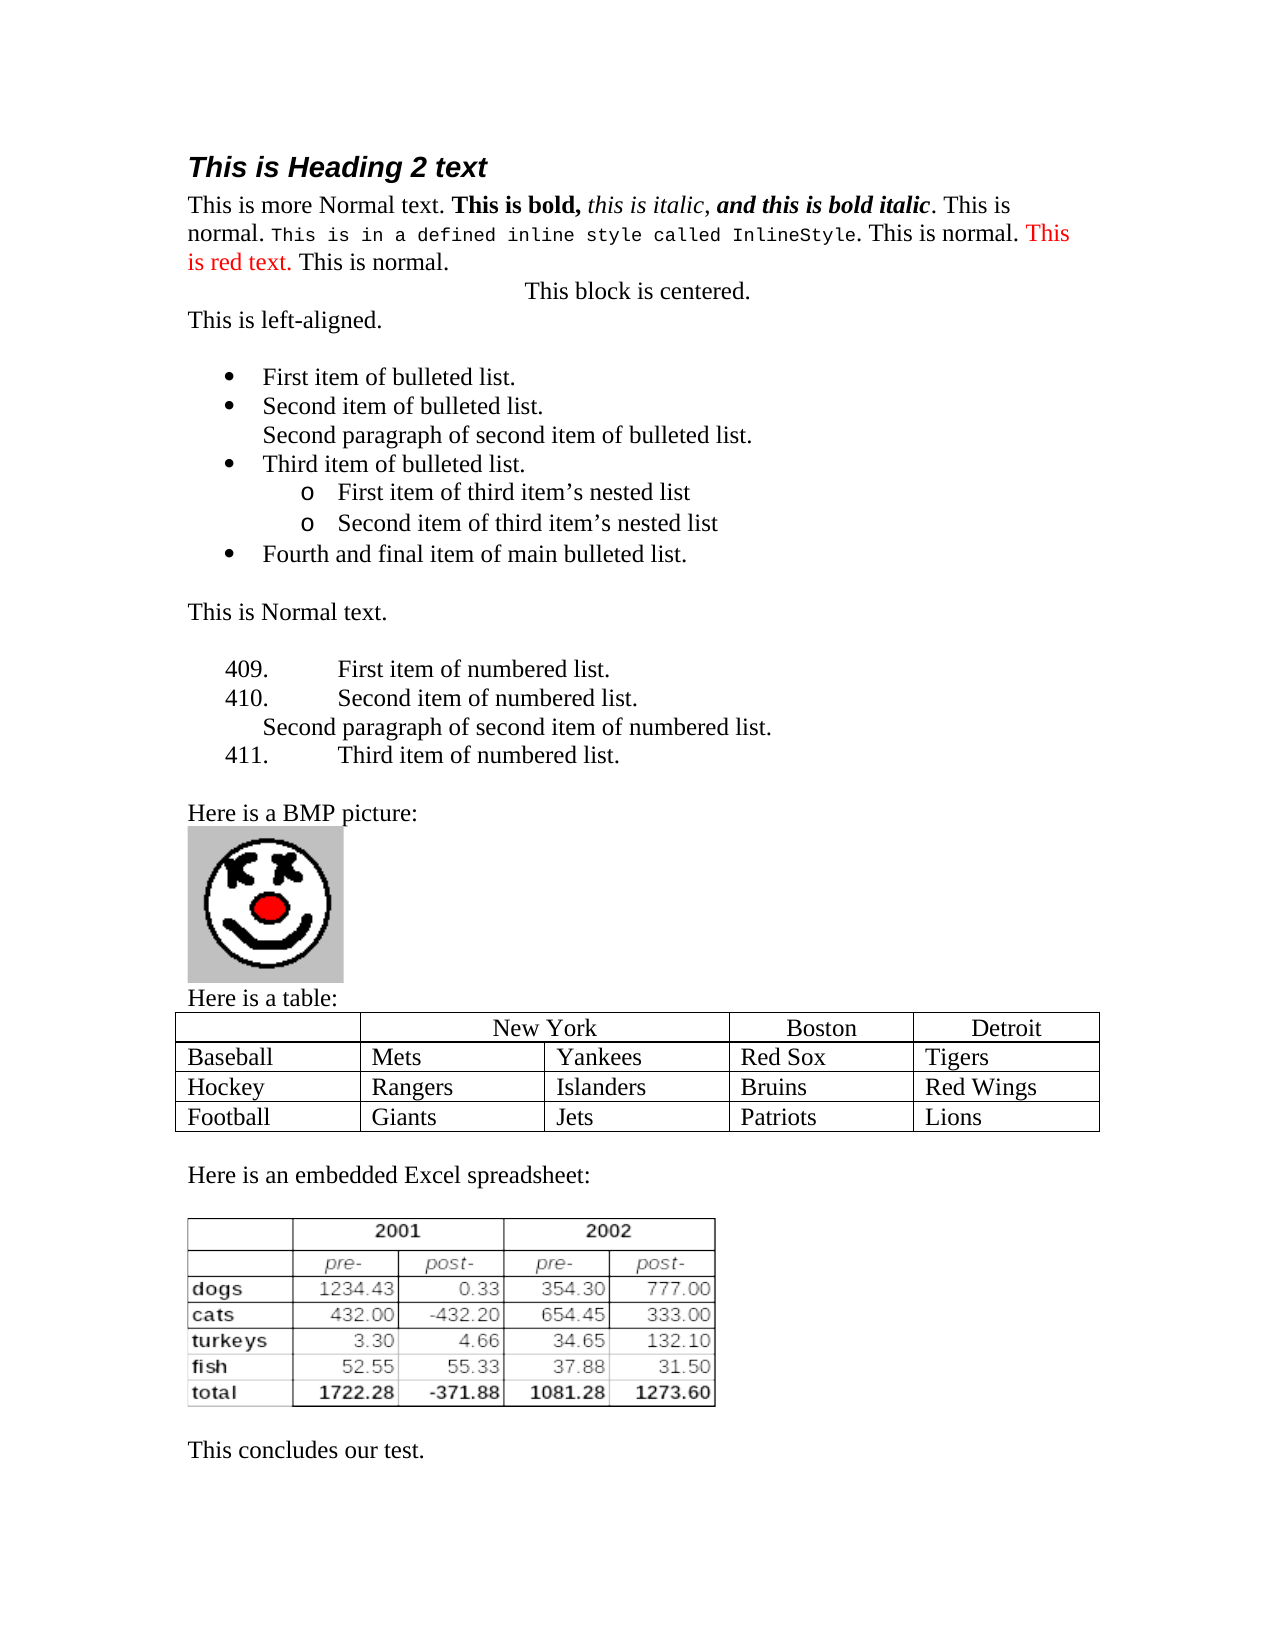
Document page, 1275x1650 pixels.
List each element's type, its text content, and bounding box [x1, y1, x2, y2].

table_cell Red Sox [730, 1043, 913, 1071]
list Third item of bulleted list. [225, 449, 1087, 477]
list First item of third item’s nested list [300, 477, 1087, 508]
text This concludes our test. [187, 1435, 1087, 1464]
table_header New York [361, 1013, 729, 1041]
table_cell Rangers [361, 1072, 544, 1101]
picture [187, 826, 344, 983]
subtitle This is Heading 2 text [187, 150, 1087, 183]
list Second item of numbered list. [225, 683, 1087, 712]
table_cell Jets [545, 1102, 729, 1131]
text Here is a BMP picture: [187, 798, 1087, 827]
text This is left-aligned. [187, 305, 1087, 334]
table_cell Tigers [914, 1043, 1099, 1071]
text This block is centered. [187, 276, 1087, 305]
table_cell Patriots [730, 1102, 913, 1131]
table_cell Mets [361, 1043, 544, 1071]
table_cell Islanders [545, 1072, 729, 1101]
list Third item of numbered list. [225, 740, 1087, 769]
text This is Normal text. [187, 597, 1087, 625]
table_cell Yankees [545, 1043, 729, 1071]
table_cell Bruins [730, 1072, 913, 1101]
table_cell Red Wings [914, 1072, 1099, 1101]
table_cell Baseball [176, 1043, 360, 1071]
list First item of bulleted list. [225, 362, 1087, 391]
table_header [176, 1013, 360, 1041]
list Second item of third item’s nested list [300, 508, 1087, 539]
table_cell Football [176, 1102, 360, 1131]
list First item of numbered list. [225, 654, 1087, 683]
text Second paragraph of second item of numbered list. [262, 712, 1087, 740]
table_header Detroit [914, 1013, 1099, 1041]
list Fourth and final item of main bulleted list. [225, 539, 1087, 568]
text Second paragraph of second item of bulleted list. [262, 420, 1087, 449]
text This is more Normal text. This is bold, this is italic, and this is bold italic. This is normal. This is in a defined inline style called InlineStyle. This is normal. This is red text. This is normal. [187, 190, 1087, 276]
table_cell Hockey [176, 1072, 360, 1101]
text Here is an embedded Excel spreadsheet: [187, 1161, 1087, 1189]
text Here is a table: [187, 983, 1087, 1012]
table_cell Giants [361, 1102, 544, 1131]
list Second item of bulleted list. [225, 391, 1087, 420]
table_header Boston [730, 1013, 913, 1041]
table_cell Lions [914, 1102, 1099, 1131]
